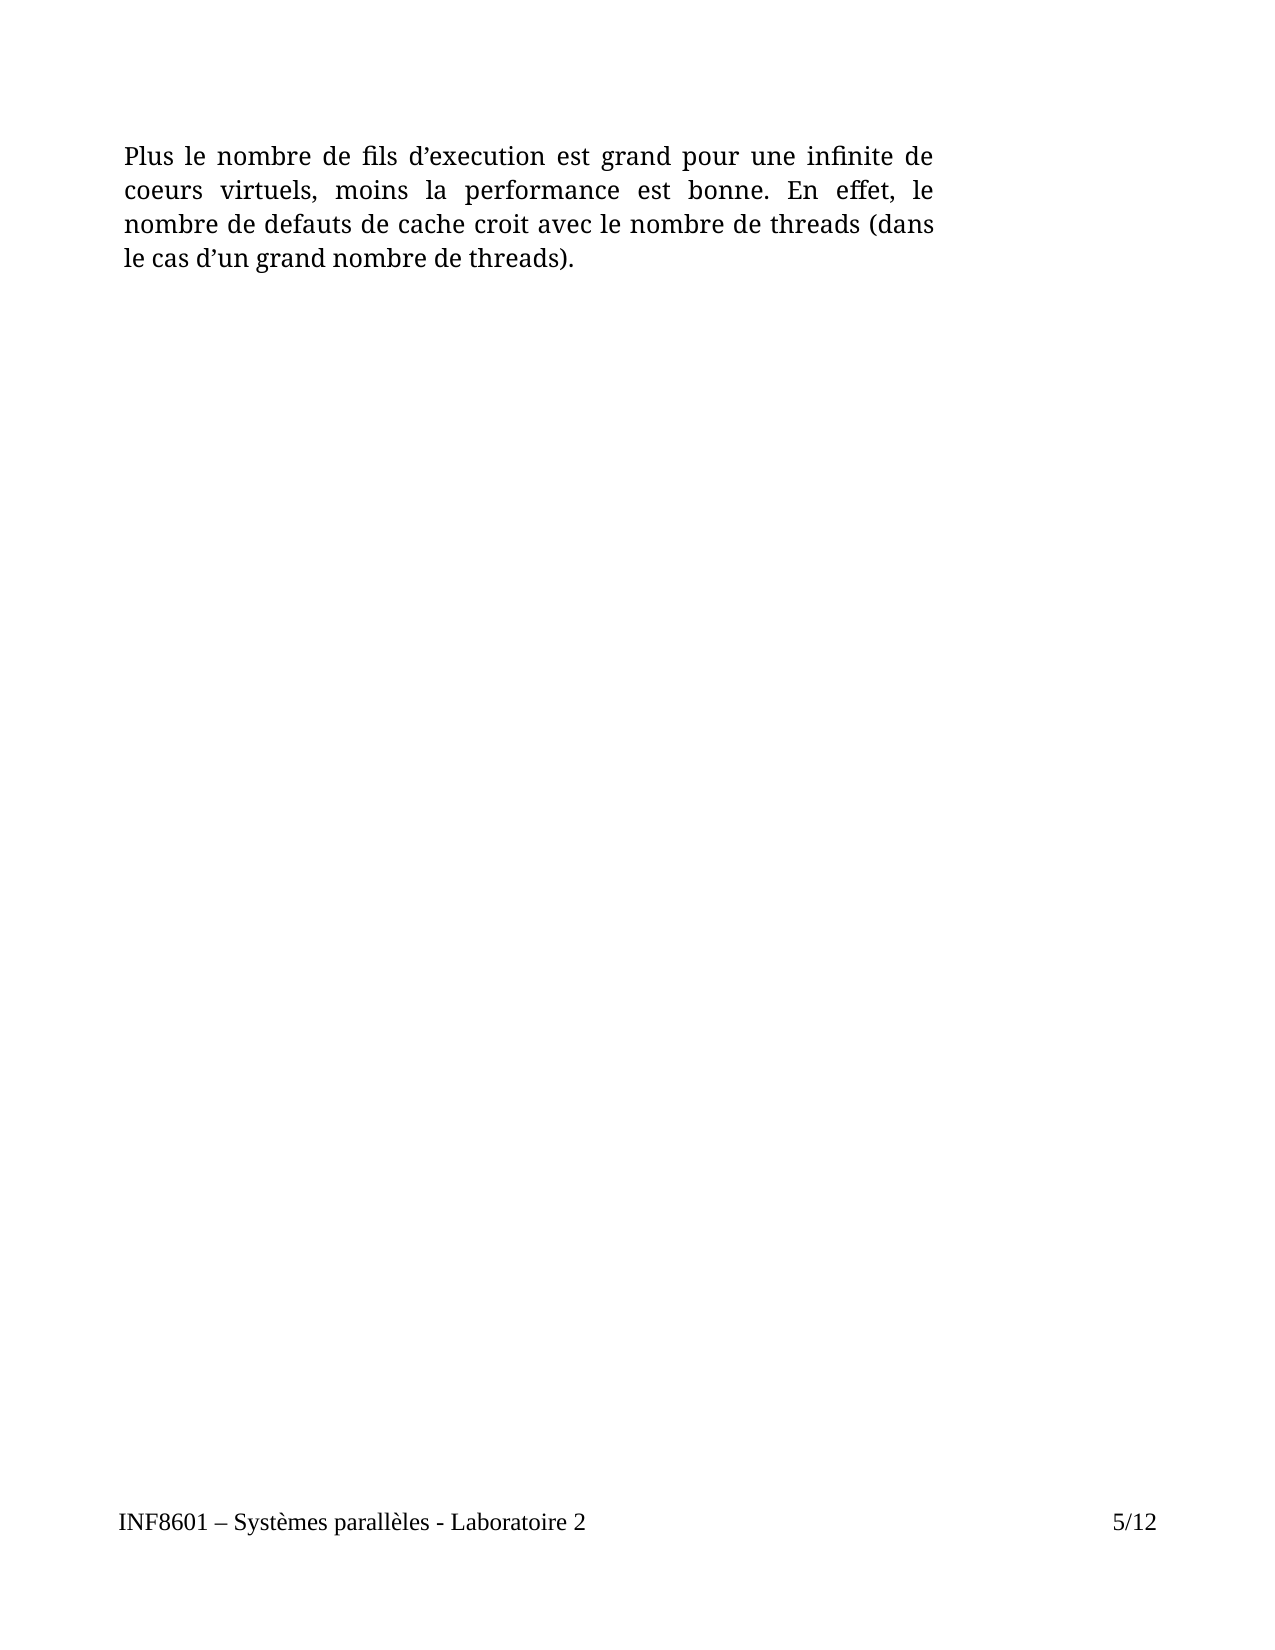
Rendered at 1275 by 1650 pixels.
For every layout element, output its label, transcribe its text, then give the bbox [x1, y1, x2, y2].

table_cell [1049, 118, 1157, 360]
table_cell [941, 118, 1049, 360]
table_cell Plus le nombre de fils d’execution est grand pour une infinite de coeurs virtuels, moins la performance est bonne. En effet, le nombre de defauts de cache croit avec le nombre de threads (dans le cas d’un grand nombre de threads). [118, 118, 941, 360]
